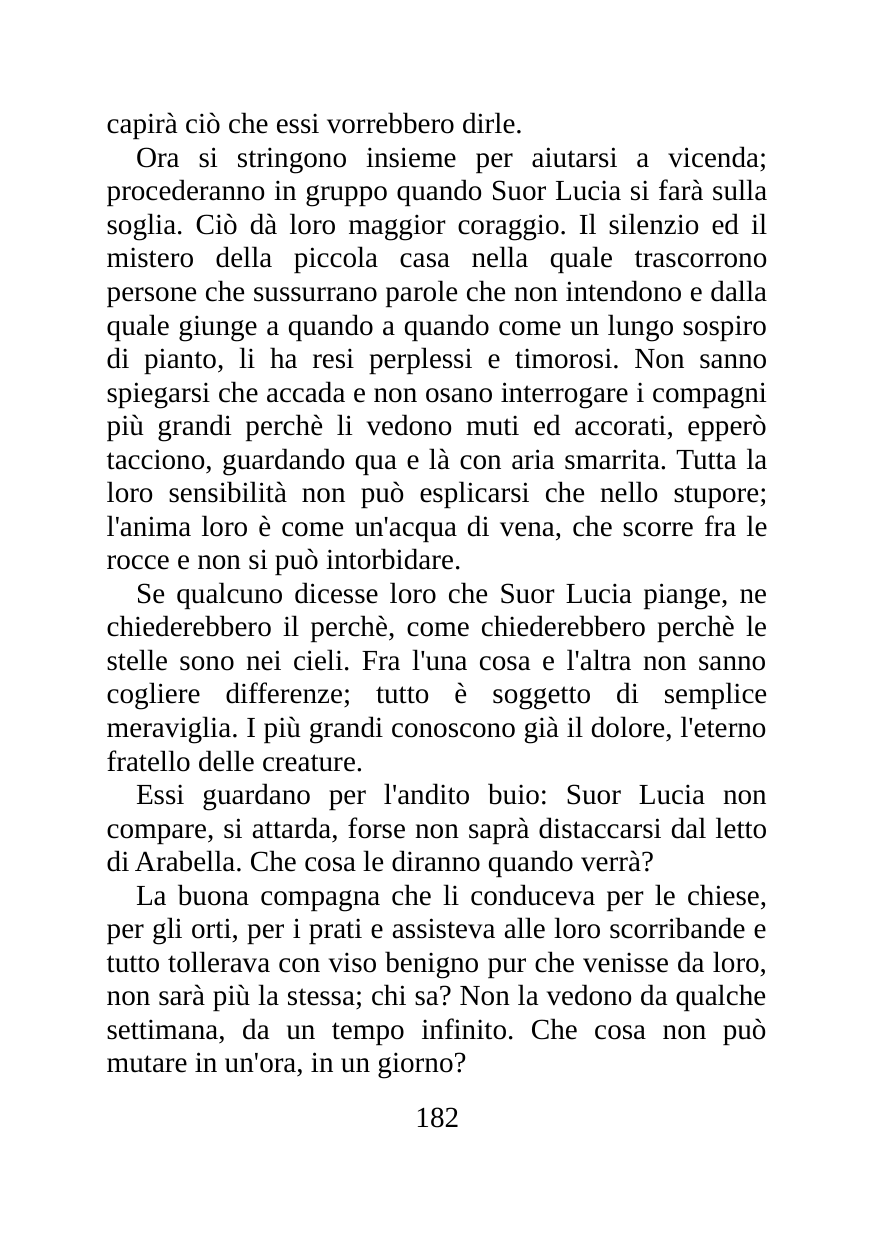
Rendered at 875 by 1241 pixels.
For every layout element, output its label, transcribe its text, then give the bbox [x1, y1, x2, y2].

text Ora si stringono insieme per aiutarsi a vicenda; procederanno in gruppo quando Suor Lucia si farà sulla soglia. Ciò dà loro maggior coraggio. Il silenzio ed il mistero della piccola casa nella quale trascorrono persone che sussurrano parole che non intendono e dalla quale giunge a quando a quando come un lungo sospiro di pianto, li ha resi perplessi e timorosi. Non sanno spiegarsi che accada e non osano interrogare i compagni più grandi perchè li vedono muti ed accorati, epperò tacciono, guardando qua e là con aria smarrita. Tutta la loro sensibilità non può esplicarsi che nello stupore; l'anima loro è come un'acqua di vena, che scorre fra le rocce e non si può intorbidare. [106, 140, 768, 576]
text Se qualcuno dicesse loro che Suor Lucia piange, ne chiederebbero il perchè, come chiederebbero perchè le stelle sono nei cieli. Fra l'una cosa e l'altra non sanno cogliere differenze; tutto è soggetto di semplice meraviglia. I più grandi conoscono già il dolore, l'eterno fratello delle creature. [106, 576, 768, 777]
text La buona compagna che li conduceva per le chiese, per gli orti, per i prati e assisteva alle loro scorribande e tutto tollerava con viso benigno pur che venisse da loro, non sarà più la stessa; chi sa? Non la vedono da qualche settimana, da un tempo infinito. Che cosa non può mutare in un'ora, in un giorno? [106, 878, 768, 1079]
text Essi guardano per l'andito buio: Suor Lucia non compare, si attarda, forse non saprà distaccarsi dal letto di Arabella. Che cosa le diranno quando verrà? [106, 777, 768, 878]
text capirà ciò che essi vorrebbero dirle. [106, 106, 768, 140]
